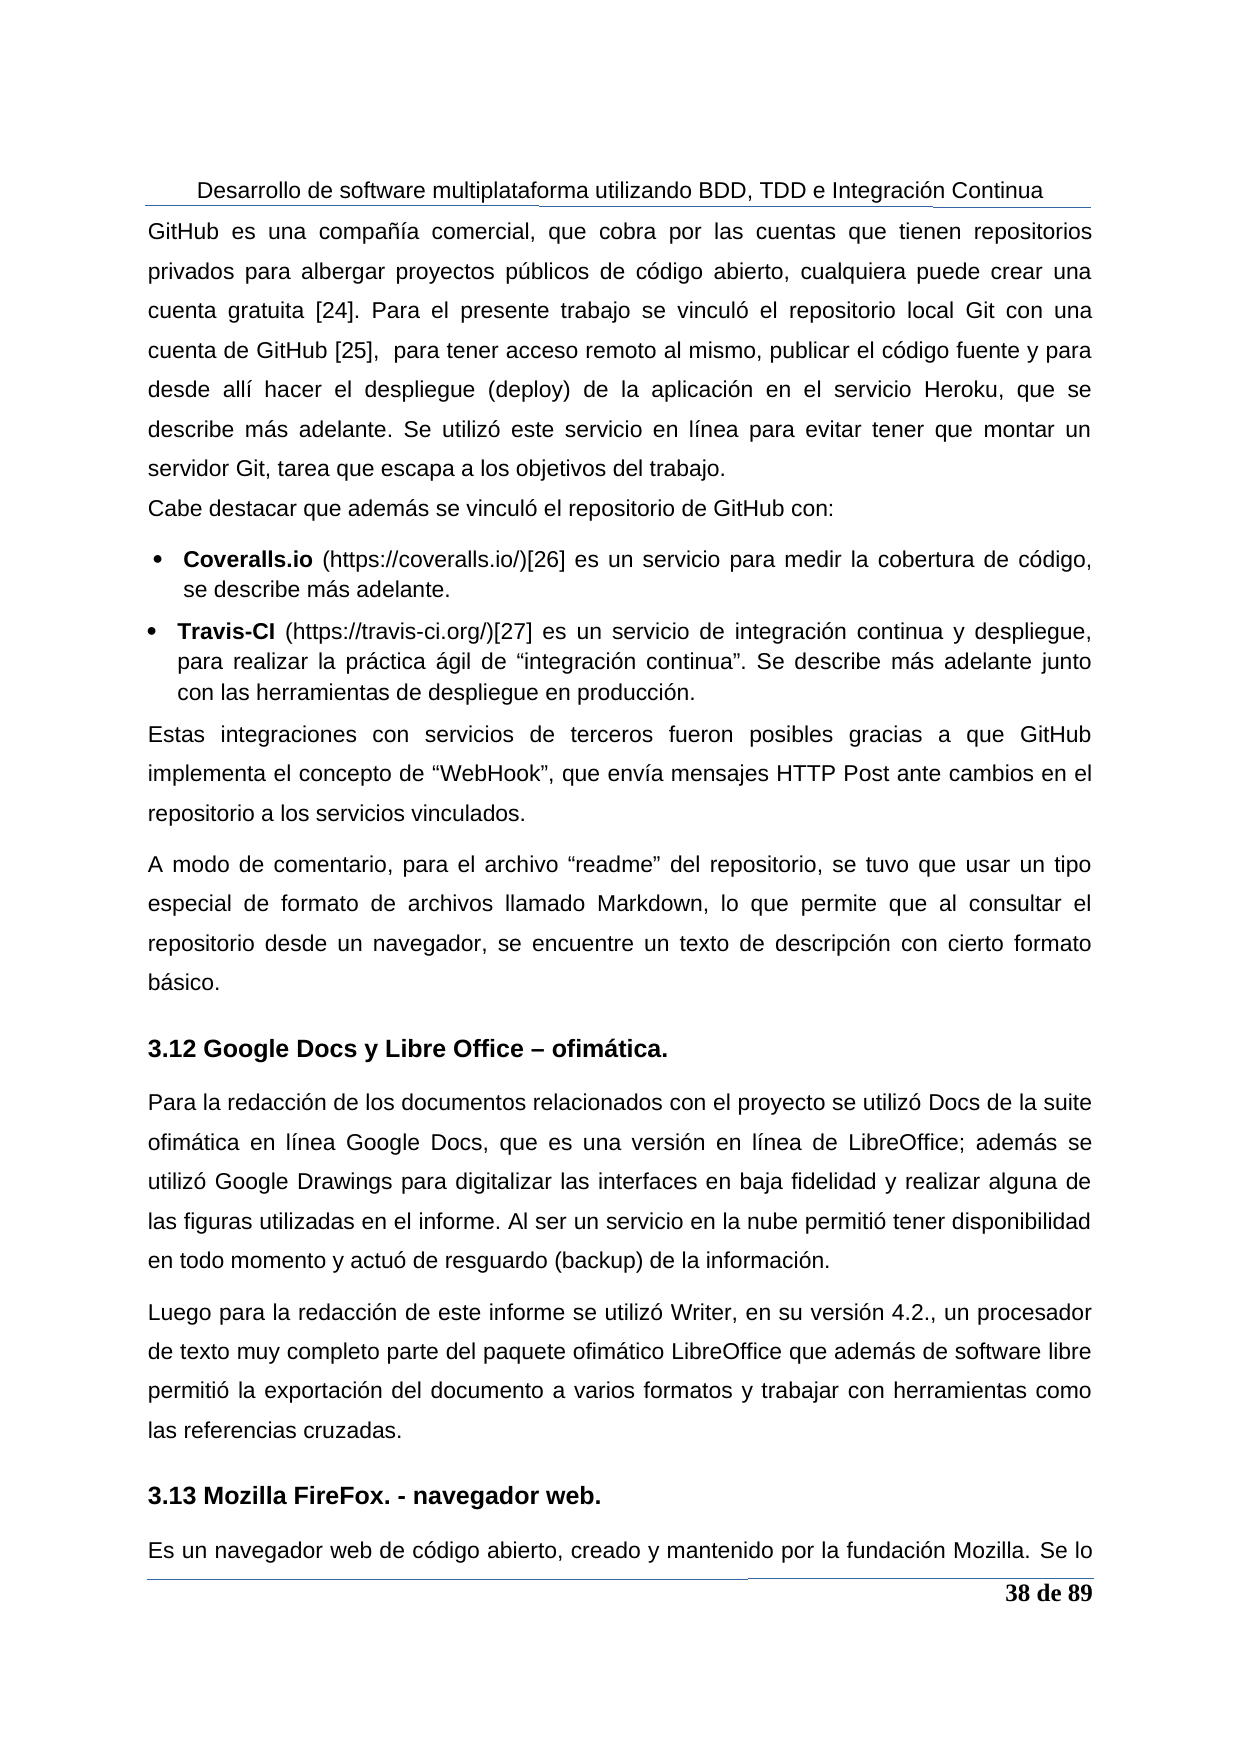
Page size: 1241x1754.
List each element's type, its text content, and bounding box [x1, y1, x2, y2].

subtitle 3.12 Google Docs y Libre Office – ofimática. [148, 1034, 1093, 1062]
text Cabe destacar que además se vinculó el repositorio de GitHub con: [148, 495, 1093, 521]
subtitle 3.13 Mozilla FireFox. - navegador web. [148, 1481, 1093, 1510]
list Travis-CI (https://travis-ci.org/)[27] es un servicio de integración continua y despliegue, para realizar la práctica ágil de “integración continua”. Se describe más adelante junto con las herramientas de despliegue en producción. [148, 618, 1093, 705]
text Luego para la redacción de este informe se utilizó Writer, en su versión 4.2., un procesador de texto muy completo parte del paquete ofimático LibreOffice que además de software libre permitió la exportación del documento a varios formatos y trabajar con herramientas como las referencias cruzadas. [148, 1298, 1093, 1443]
text Estas integraciones con servicios de terceros fueron posibles gracias a que GitHub implementa el concepto de “WebHook”, que envía mensajes HTTP Post ante cambios en el repositorio a los servicios vinculados. [148, 721, 1093, 826]
list Coveralls.io (https://coveralls.io/)[26] es un servicio para medir la cobertura de código, se describe más adelante. [153, 546, 1093, 602]
text A modo de comentario, para el archivo “readme” del repositorio, se tuvo que usar un tipo especial de formato de archivos llamado Markdown, lo que permite que al consultar el repositorio desde un navegador, se encuentre un texto de descripción con cierto formato básico. [148, 851, 1093, 996]
text Es un navegador web de código abierto, creado y mantenido por la fundación Mozilla. Se lo [148, 1537, 1093, 1563]
text Para la redacción de los documentos relacionados con el proyecto se utilizó Docs de la suite ofimática en línea Google Docs, que es una versión en línea de LibreOffice; además se utilizó Google Drawings para digitalizar las interfaces en baja fidelidad y realizar alguna de las figuras utilizadas en el informe. Al ser un servicio en la nube permitió tener disponibilidad en todo momento y actuó de resguardo (backup) de la información. [148, 1089, 1093, 1273]
text GitHub es una compañía comercial, que cobra por las cuentas que tienen repositorios privados para albergar proyectos públicos de código abierto, cualquiera puede crear una cuenta gratuita [24]. Para el presente trabajo se vinculó el repositorio local Git con una cuenta de GitHub [25], para tener acceso remoto al mismo, publicar el código fuente y para desde allí hacer el despliegue (deploy) de la aplicación en el servicio Heroku, que se describe más adelante. Se utilizó este servicio en línea para evitar tener que montar un servidor Git, tarea que escapa a los objetivos del trabajo. [148, 218, 1093, 482]
